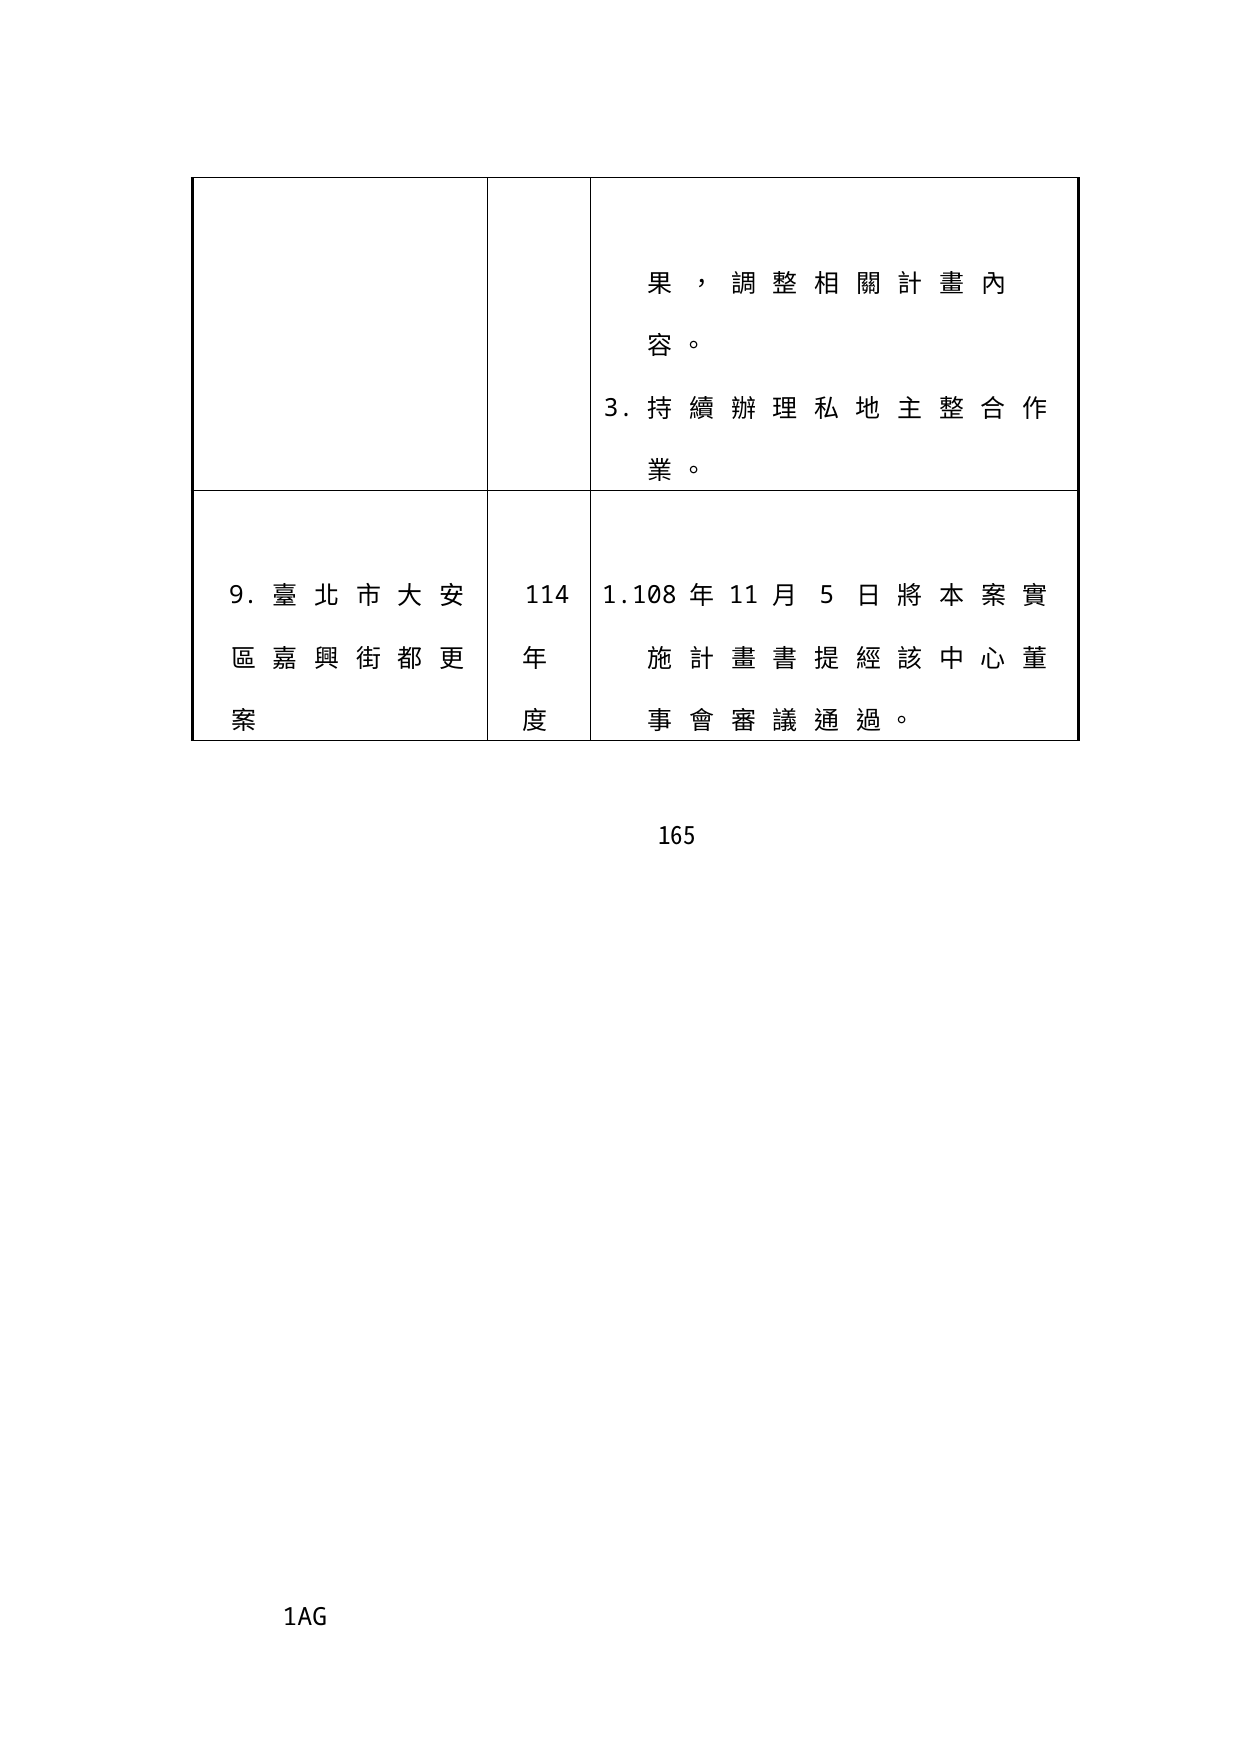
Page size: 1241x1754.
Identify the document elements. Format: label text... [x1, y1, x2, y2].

table_cell 果，調整相關計畫內容。 3.持續辦理私地主整合作業。 [591, 178, 1077, 490]
table_cell 9.臺北市大安區嘉興街都更案 [194, 491, 487, 740]
table_cell [488, 178, 590, 490]
table_cell 114年度 [488, 491, 590, 740]
table_cell 1.108年11月5日將本案實施計畫書提經該中心董事會審議通過。 [591, 491, 1077, 740]
table_cell [194, 178, 487, 490]
